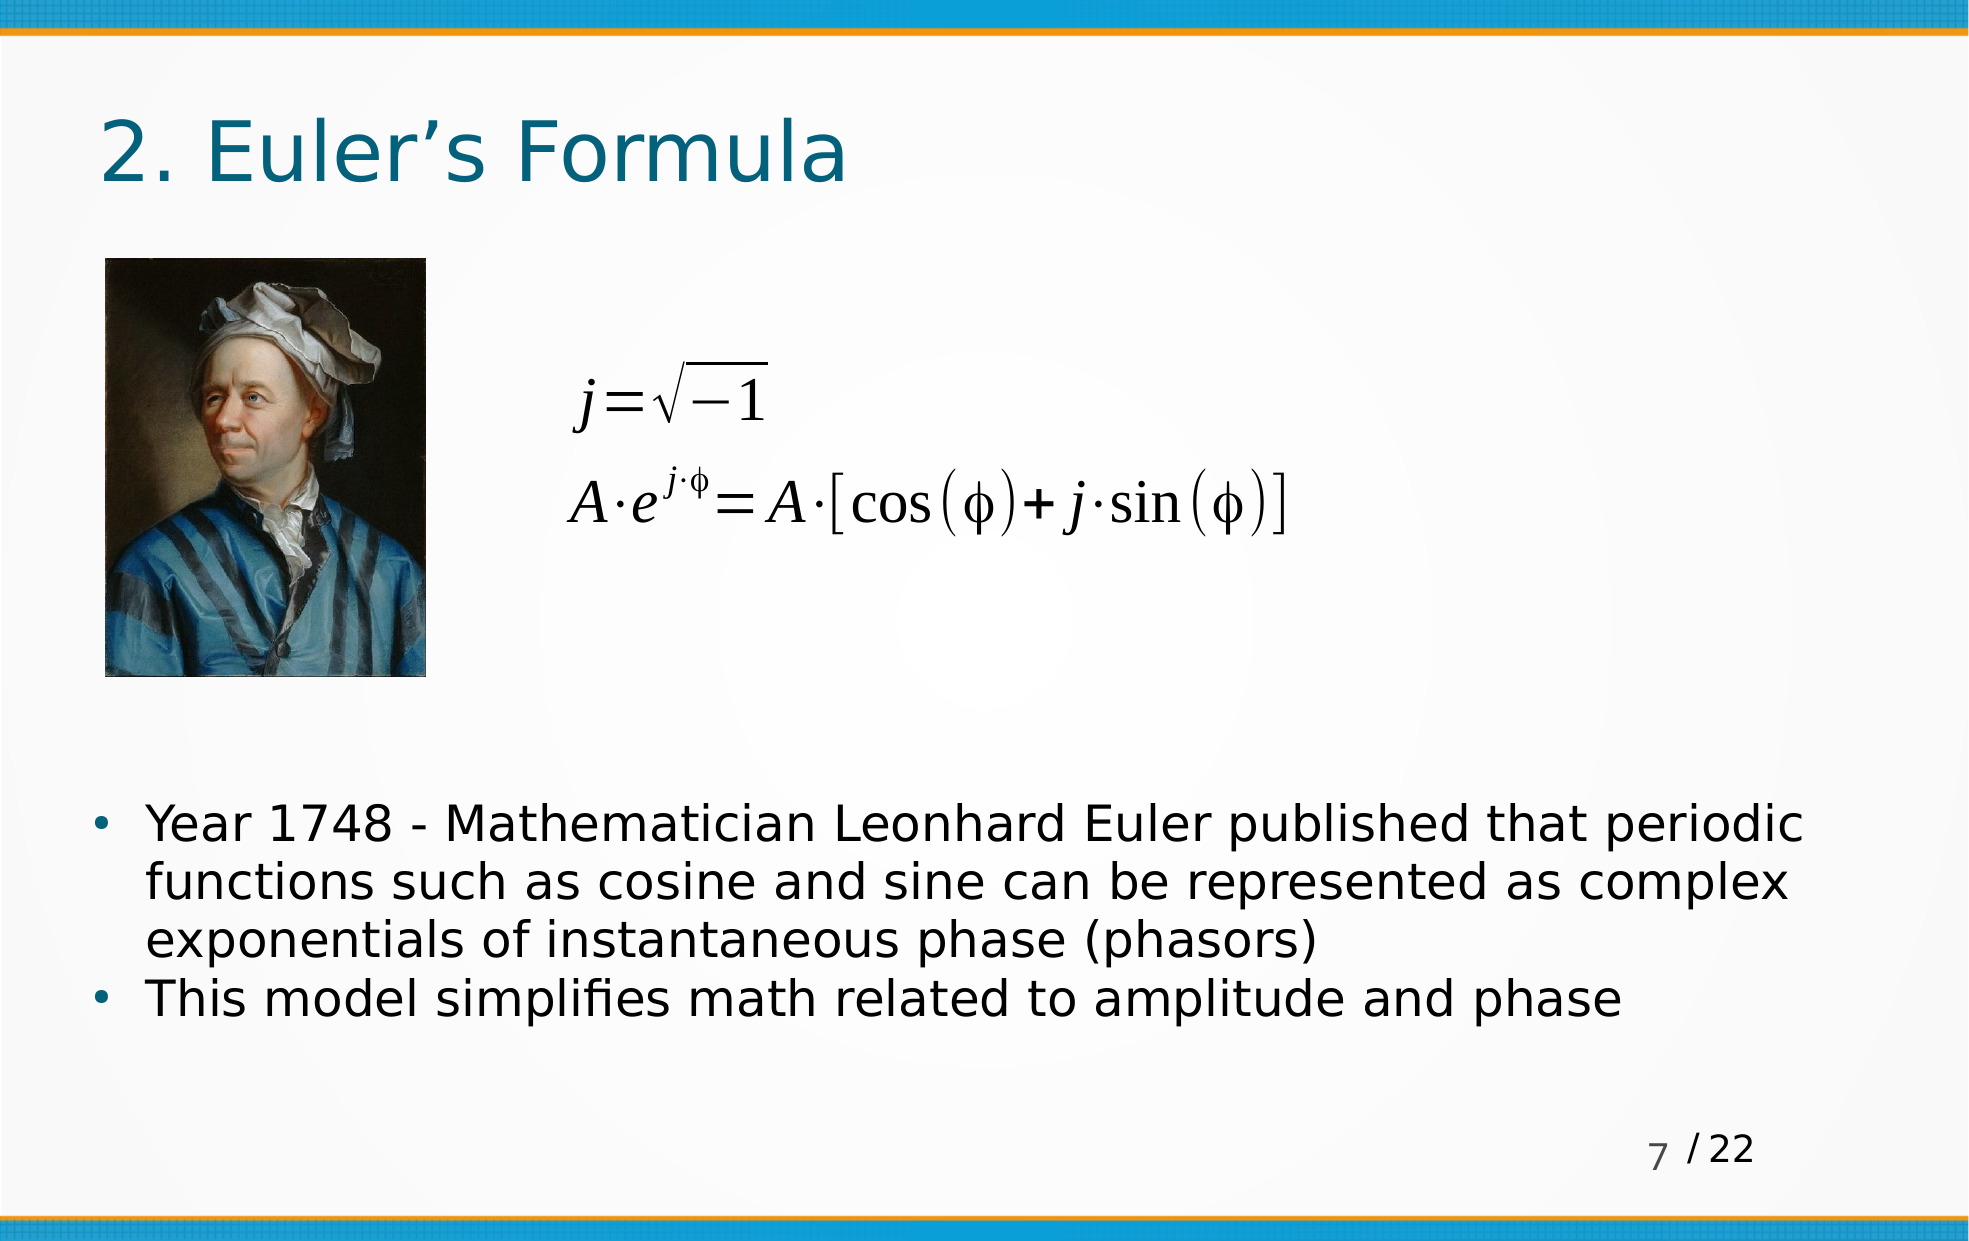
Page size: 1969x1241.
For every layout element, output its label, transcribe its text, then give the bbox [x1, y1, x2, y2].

chart [557, 458, 1295, 541]
title 2. Euler’s Formula [98, 49, 1870, 257]
list Year 1748 - Mathematician Leonhard Euler published that periodic functions such as cosine and sine can be represented as complex exponentials of instantaneous phase (phasors) This model simplifies math related to amplitude and phase [75, 795, 1852, 1098]
picture [0, 0, 1969, 1241]
chart [564, 359, 774, 434]
